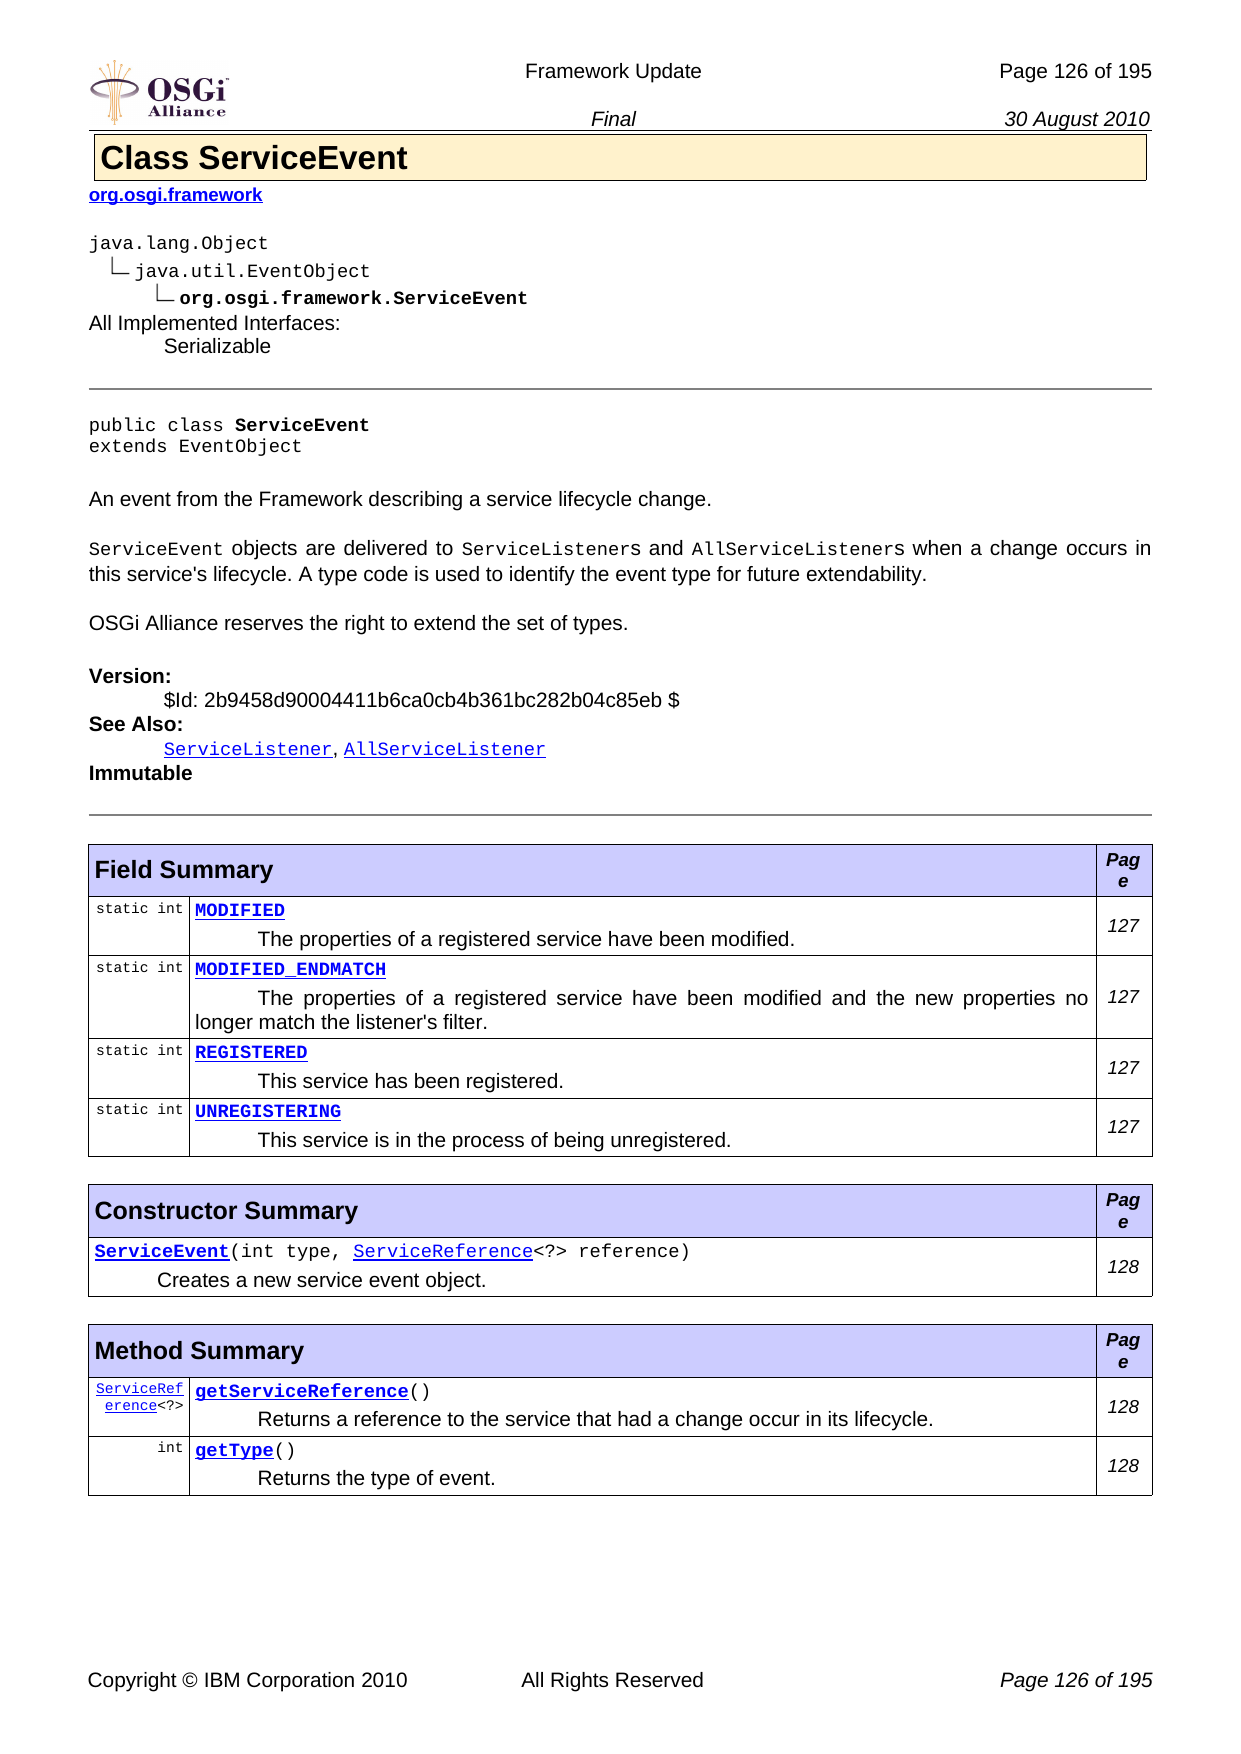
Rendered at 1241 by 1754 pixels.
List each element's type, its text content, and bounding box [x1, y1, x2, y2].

table_cell static int [89, 897, 189, 955]
table_cell static int [89, 1099, 189, 1156]
table_cell 121 [1097, 1437, 1152, 1495]
picture [156, 282, 180, 305]
picture [90, 60, 230, 125]
text ServiceListener, AllServiceListener [163, 735, 1152, 761]
table_cell MODIFIED The properties of a registered service have been modified. [190, 897, 1096, 955]
table_cell MODIFIED_ENDMATCH The properties of a registered service have been modified and the new properties no longer match the listener's filter. [190, 956, 1096, 1038]
table_header Page [1097, 1185, 1152, 1237]
table_cell 120 [1097, 897, 1152, 955]
text extends EventObject [88, 437, 1152, 458]
table_header Constructor Summary [89, 1185, 1096, 1237]
table_cell ServiceReference<?> [89, 1378, 189, 1436]
table_header Page [1097, 1325, 1152, 1377]
table_cell 119 [1097, 1039, 1152, 1097]
table_cell 120 [1097, 1099, 1152, 1156]
table_header Page [1097, 845, 1152, 896]
text org.osgi.framework [88, 183, 1152, 205]
text ServiceEvent objects are delivered to ServiceListeners and AllServiceListeners when a change occurs in this service's lifecycle. A type code is used to identify the event type for future extendability. [88, 536, 1152, 585]
table_cell int [89, 1437, 189, 1495]
table_cell ServiceEvent(int type, ServiceReference<?> reference) Creates a new service event object. [89, 1238, 1096, 1296]
table_cell getServiceReference() Returns a reference to the service that had a change occur in its lifecycle. [190, 1378, 1096, 1436]
table_header Method Summary [89, 1325, 1096, 1377]
table_cell REGISTERED This service has been registered. [190, 1039, 1096, 1097]
text java.lang.Object [88, 234, 1152, 255]
table_cell 121 [1097, 1378, 1152, 1436]
text Immutable [88, 761, 1152, 784]
text OSGi Alliance reserves the right to extend the set of types. [88, 610, 1152, 634]
text org.osgi.framework.ServiceEvent [88, 283, 1152, 310]
picture [111, 255, 135, 278]
text Serializable [163, 334, 1152, 358]
table_header Field Summary [89, 845, 1096, 896]
text Version: [88, 663, 1152, 687]
text $Id: 2b9458d90004411b6ca0cb4b361bc282b04c85eb $ [163, 687, 1152, 711]
table_cell getType() Returns the type of event. [190, 1437, 1096, 1495]
subtitle All Implemented Interfaces: [88, 310, 1152, 334]
table_cell 120 [1097, 1238, 1152, 1296]
subtitle Class ServiceEvent [95, 135, 1146, 180]
table_cell static int [89, 956, 189, 1038]
text An event from the Framework describing a service lifecycle change. [88, 487, 1152, 511]
table_cell UNREGISTERING This service is in the process of being unregistered. [190, 1099, 1096, 1156]
text java.util.EventObject [88, 255, 1152, 283]
table_cell 120 [1097, 956, 1152, 1038]
text See Also: [88, 711, 1152, 735]
table_cell static int [89, 1039, 189, 1097]
text public class ServiceEvent [88, 416, 1152, 437]
